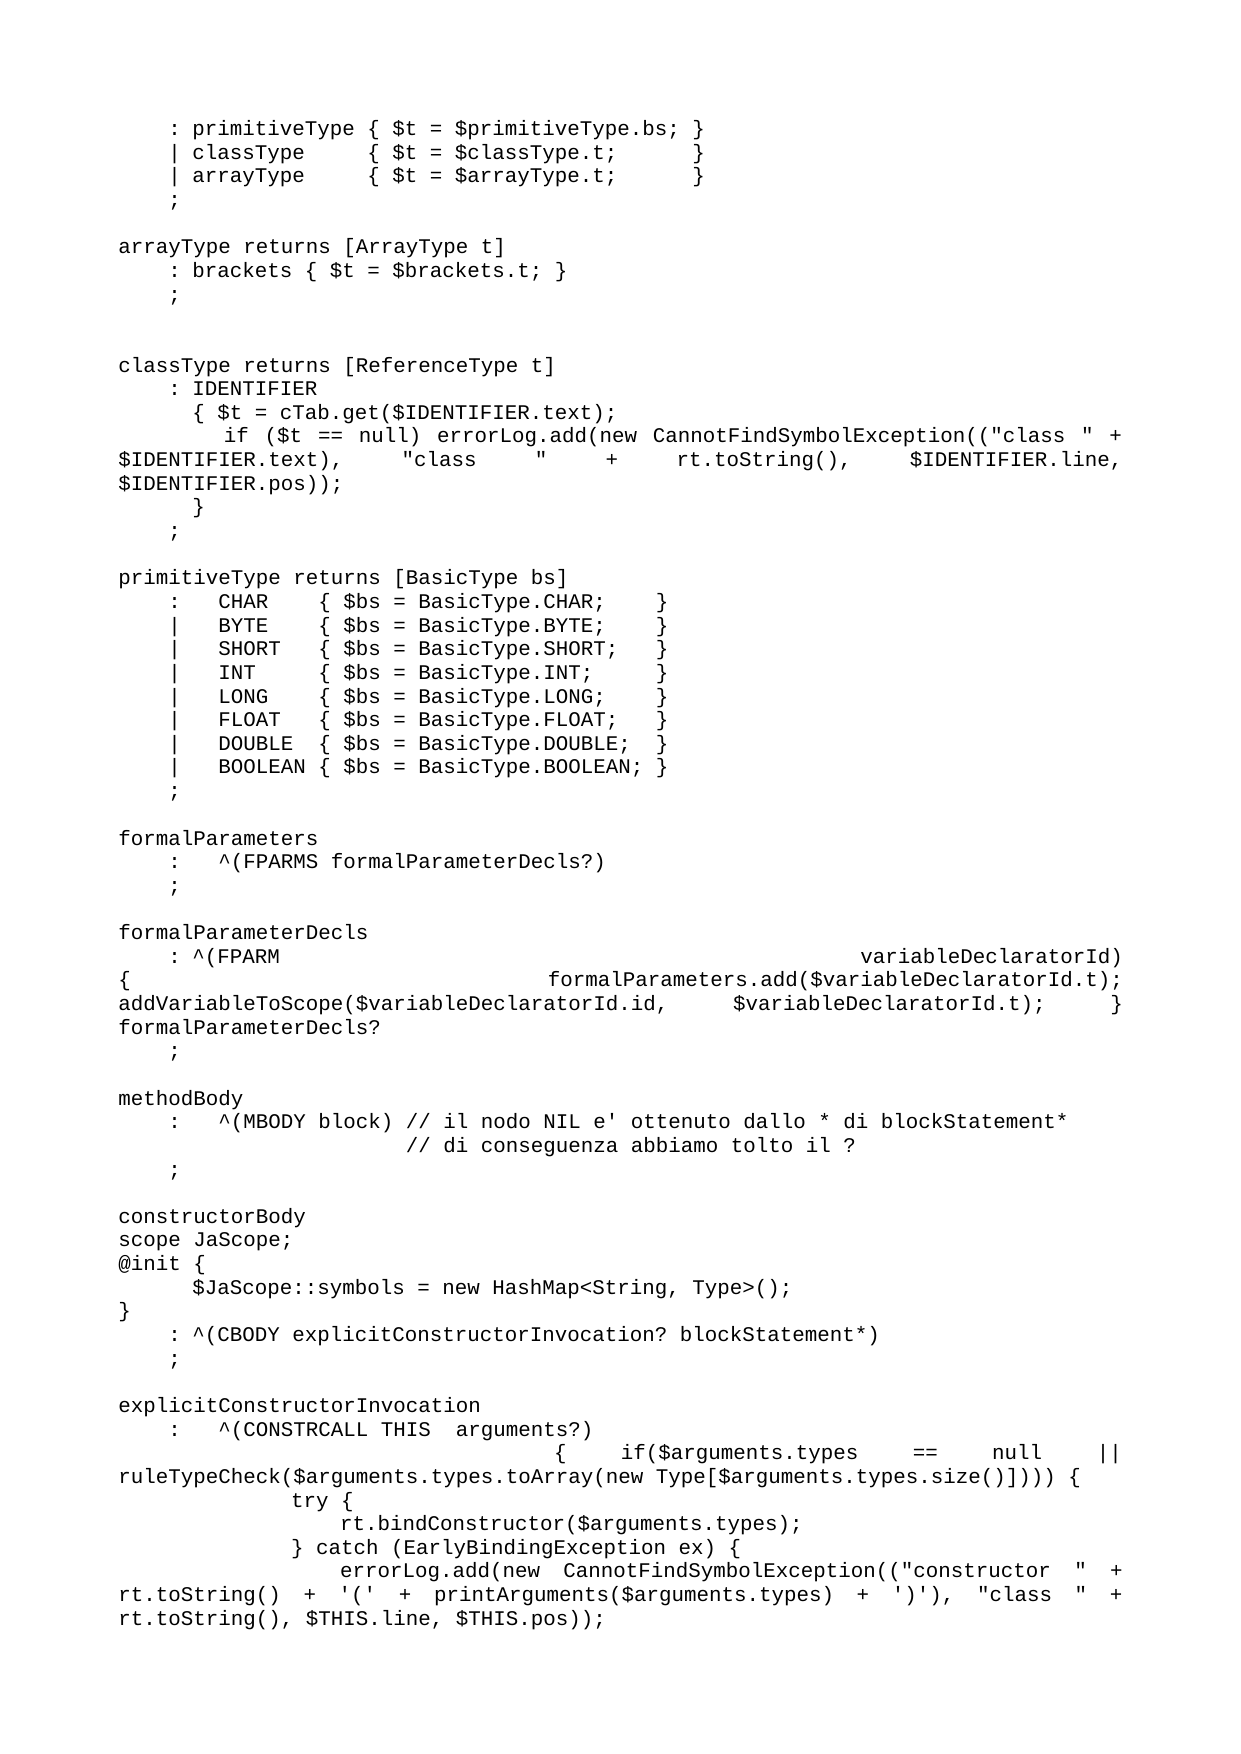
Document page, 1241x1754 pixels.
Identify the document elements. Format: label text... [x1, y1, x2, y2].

text ; [118, 1158, 1123, 1182]
text $JaScope::symbols = new HashMap<String, Type>(); [118, 1277, 1123, 1300]
text ; [118, 189, 1123, 213]
text } [118, 496, 1123, 520]
text formalParameterDecls [118, 922, 1123, 946]
text | SHORT { $bs = BasicType.SHORT; } [118, 638, 1123, 662]
text | INT { $bs = BasicType.INT; } [118, 662, 1123, 686]
text primitiveType returns [BasicType bs] [118, 567, 1123, 591]
text : primitiveType { $t = $primitiveType.bs; } [118, 118, 1123, 142]
text errorLog.add(new CannotFindSymbolException(("constructor " + rt.toString() + '(' + printArguments($arguments.types) + ')'), "class " + rt.toString(), $THIS.line, $THIS.pos)); [118, 1561, 1123, 1631]
text } catch (EarlyBindingException ex) { [118, 1537, 1123, 1561]
text scope JaScope; [118, 1229, 1123, 1253]
text methodBody [118, 1088, 1123, 1111]
text : ^(FPARM variableDeclaratorId) { formalParameters.add($variableDeclaratorId.t); addVariableToScope($variableDeclaratorId.id, $variableDeclaratorId.t); } formalParameterDecls? [118, 946, 1123, 1040]
text ; [118, 780, 1123, 804]
text | DOUBLE { $bs = BasicType.DOUBLE; } [118, 733, 1123, 757]
text if ($t == null) errorLog.add(new CannotFindSymbolException(("class " + $IDENTIFIER.text), "class " + rt.toString(), $IDENTIFIER.line, $IDENTIFIER.pos)); [118, 426, 1123, 496]
text : CHAR { $bs = BasicType.CHAR; } [118, 591, 1123, 615]
text : ^(FPARMS formalParameterDecls?) [118, 851, 1123, 875]
text | LONG { $bs = BasicType.LONG; } [118, 686, 1123, 709]
text : IDENTIFIER [118, 378, 1123, 402]
text | classType { $t = $classType.t; } [118, 142, 1123, 165]
text ; [118, 875, 1123, 898]
text ; [118, 284, 1123, 307]
text } [118, 1300, 1123, 1324]
text | BYTE { $bs = BasicType.BYTE; } [118, 615, 1123, 638]
text { $t = cTab.get($IDENTIFIER.text); [118, 402, 1123, 426]
text // di conseguenza abbiamo tolto il ? [118, 1135, 1123, 1158]
text : ^(CONSTRCALL THIS arguments?) [118, 1419, 1123, 1442]
text try { [118, 1489, 1123, 1513]
text : brackets { $t = $brackets.t; } [118, 260, 1123, 284]
text ; [118, 1348, 1123, 1371]
text : ^(CBODY explicitConstructorInvocation? blockStatement*) [118, 1324, 1123, 1348]
text { if($arguments.types == null || ruleTypeCheck($arguments.types.toArray(new Type[$arguments.types.size()]))) { [118, 1442, 1123, 1489]
text | arrayType { $t = $arrayType.t; } [118, 165, 1123, 189]
text arrayType returns [ArrayType t] [118, 236, 1123, 260]
text ; [118, 520, 1123, 544]
text formalParameters [118, 827, 1123, 851]
text | BOOLEAN { $bs = BasicType.BOOLEAN; } [118, 757, 1123, 780]
text : ^(MBODY block) // il nodo NIL e' ottenuto dallo * di blockStatement* [118, 1111, 1123, 1135]
text ; [118, 1040, 1123, 1064]
text | FLOAT { $bs = BasicType.FLOAT; } [118, 709, 1123, 733]
text rt.bindConstructor($arguments.types); [118, 1513, 1123, 1537]
text constructorBody [118, 1206, 1123, 1229]
text @init { [118, 1253, 1123, 1277]
text classType returns [ReferenceType t] [118, 354, 1123, 378]
text explicitConstructorInvocation [118, 1395, 1123, 1419]
